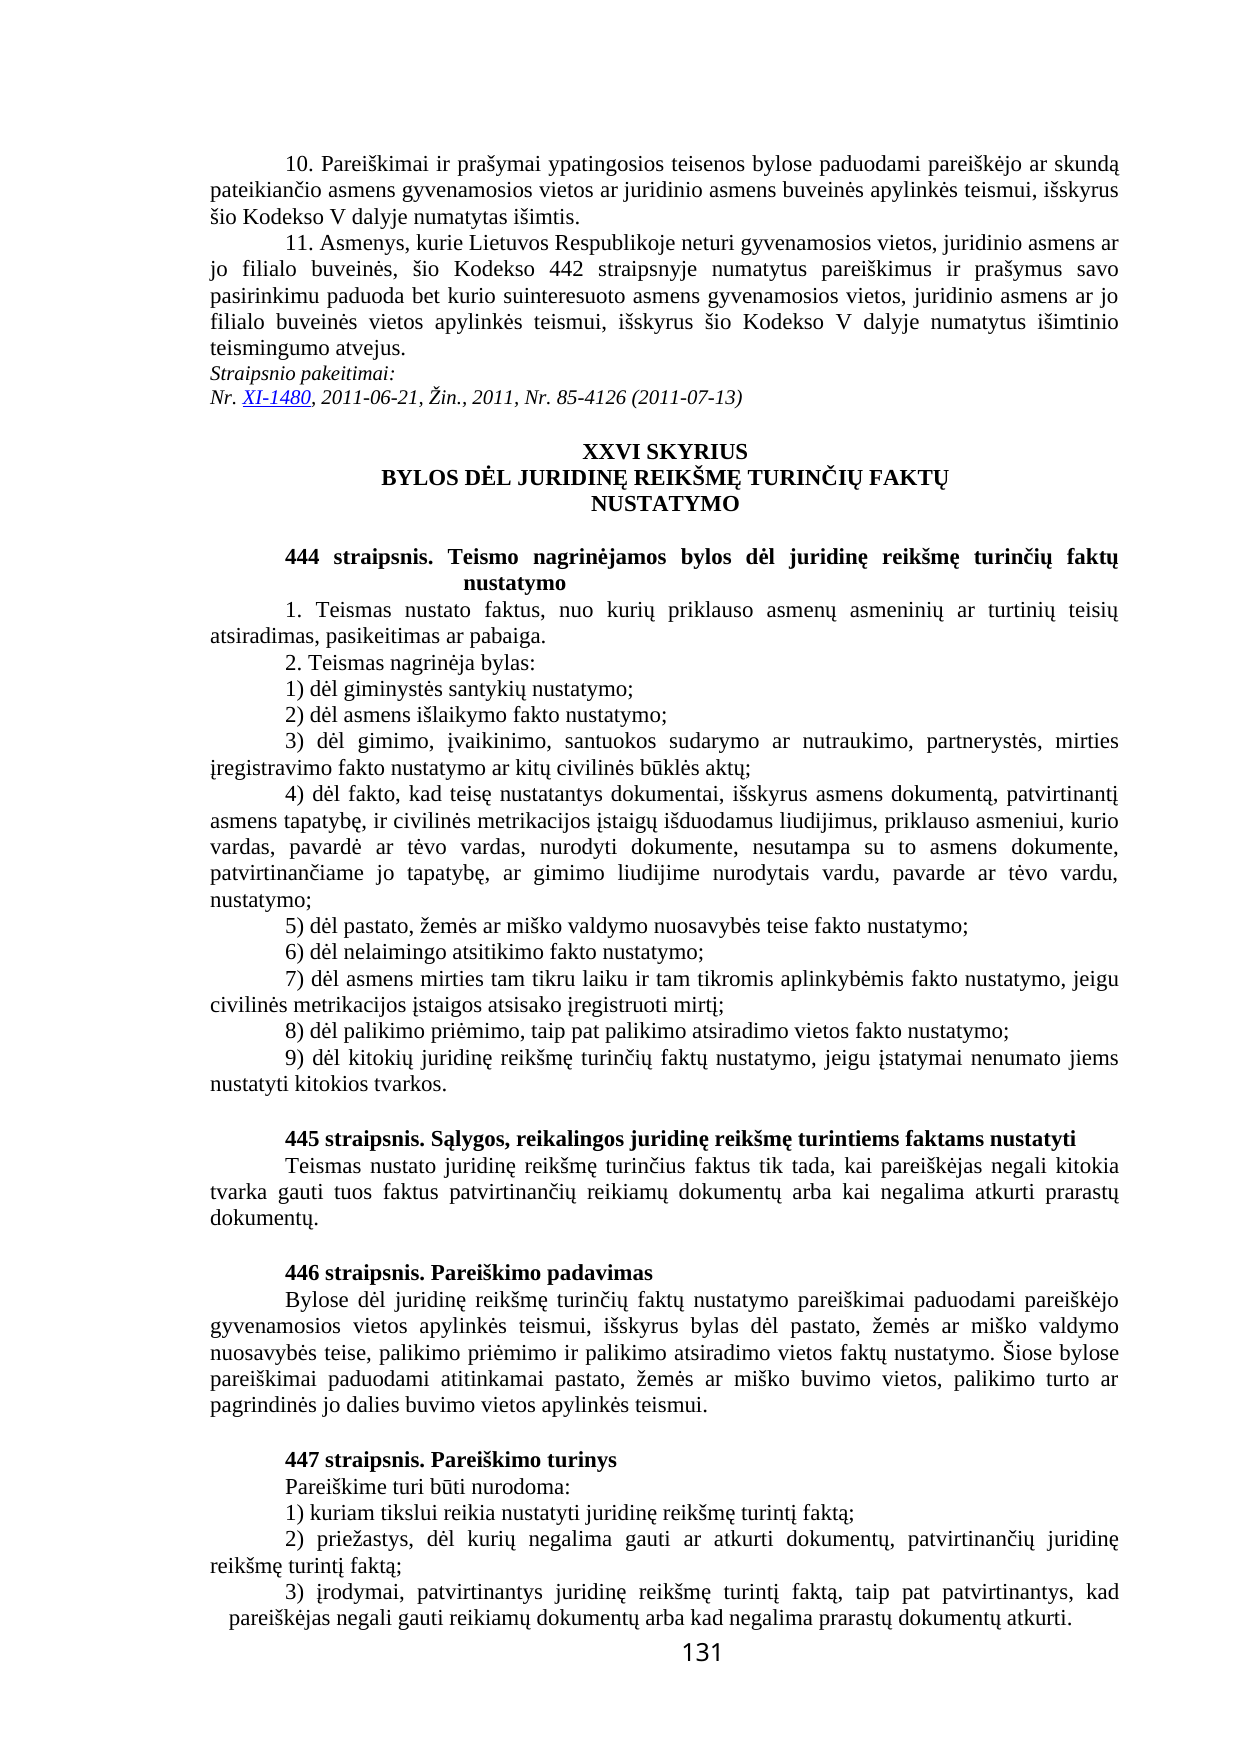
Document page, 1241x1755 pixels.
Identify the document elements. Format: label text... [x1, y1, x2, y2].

text 446 straipsnis. Pareiškimo padavimas [210, 1259, 1120, 1286]
text 3) įrodymai, patvirtinantys juridinę reikšmę turintį faktą, taip pat patvirtinantys, kad pareiškėjas negali gauti reikiamų dokumentų arba kad negalima prarastų dokumentų atkurti. [229, 1578, 1120, 1631]
text 9) dėl kitokių juridinę reikšmę turinčių faktų nustatymo, jeigu įstatymai nenumato jiems nustatyti kitokios tvarkos. [210, 1044, 1120, 1097]
text 2) priežastys, dėl kurių negalima gauti ar atkurti dokumentų, patvirtinančių juridinę reikšmę turintį faktą; [210, 1525, 1120, 1578]
text nustatymO [210, 490, 1120, 517]
text 2) dėl asmens išlaikymo fakto nustatymo; [210, 701, 1120, 728]
text Pareiškime turi būti nurodoma: [210, 1473, 1120, 1499]
text 444 straipsnis. Teismo nagrinėjamos bylos dėl juridinę reikšmę turinčių faktų nustatymo [285, 543, 1120, 596]
text 11. Asmenys, kurie Lietuvos Respublikoje neturi gyvenamosios vietos, juridinio asmens ar jo filialo buveinės, šio Kodekso 442 straipsnyje numatytus pareiškimus ir prašymus savo pasirinkimu paduoda bet kurio suinteresuoto asmens gyvenamosios vietos, juridinio asmens ar jo filialo buveinės vietos apylinkės teismui, išskyrus šio Kodekso V dalyje numatytus išimtinio teismingumo atvejus. [210, 229, 1120, 361]
text XXVI skyrius [210, 438, 1120, 464]
text 6) dėl nelaimingo atsitikimo fakto nustatymo; [210, 938, 1120, 965]
text Bylose dėl juridinę reikšmę turinčių faktų nustatymo pareiškimai paduodami pareiškėjo gyvenamosios vietos apylinkės teismui, išskyrus bylas dėl pastato, žemės ar miško valdymo nuosavybės teise, palikimo priėmimo ir palikimo atsiradimo vietos faktų nustatymo. Šiose bylose pareiškimai paduodami atitinkamai pastato, žemės ar miško buvimo vietos, palikimo turto ar pagrindinės jo dalies buvimo vietos apylinkės teismui. [210, 1286, 1120, 1418]
text 447 straipsnis. Pareiškimo turinys [210, 1446, 1120, 1473]
text 10. Pareiškimai ir prašymai ypatingosios teisenos bylose paduodami pareiškėjo ar skundą pateikiančio asmens gyvenamosios vietos ar juridinio asmens buveinės apylinkės teismui, išskyrus šio Kodekso V dalyje numatytas išimtis. [210, 150, 1120, 229]
text Nr. XI-1480, 2011-06-21, Žin., 2011, Nr. 85-4126 (2011-07-13) [210, 385, 1120, 409]
text 8) dėl palikimo priėmimo, taip pat palikimo atsiradimo vietos fakto nustatymo; [210, 1017, 1120, 1044]
text Teismas nustato juridinę reikšmę turinčius faktus tik tada, kai pareiškėjas negali kitokia tvarka gauti tuos faktus patvirtinančių reikiamų dokumentų arba kai negalima atkurti prarastų dokumentų. [210, 1152, 1120, 1231]
text 2. Teismas nagrinėja bylas: [210, 648, 1120, 675]
text 445 straipsnis. Sąlygos, reikalingos juridinę reikšmę turintiems faktams nustatyti [285, 1125, 1120, 1152]
text 4) dėl fakto, kad teisę nustatantys dokumentai, išskyrus asmens dokumentą, patvirtinantį asmens tapatybę, ir civilinės metrikacijos įstaigų išduodamus liudijimus, priklauso asmeniui, kurio vardas, pavardė ar tėvo vardas, nurodyti dokumente, nesutampa su to asmens dokumente, patvirtinančiame jo tapatybę, ar gimimo liudijime nurodytais vardu, pavarde ar tėvo vardu, nustatymo; [210, 780, 1120, 912]
text 1) kuriam tikslui reikia nustatyti juridinę reikšmę turintį faktą; [210, 1499, 1120, 1525]
text 5) dėl pastato, žemės ar miško valdymo nuosavybės teise fakto nustatymo; [210, 912, 1120, 938]
text 1. Teismas nustato faktus, nuo kurių priklauso asmenų asmeninių ar turtinių teisių atsiradimas, pasikeitimas ar pabaiga. [210, 596, 1120, 648]
text 3) dėl gimimo, įvaikinimo, santuokos sudarymo ar nutraukimo, partnerystės, mirties įregistravimo fakto nustatymo ar kitų civilinės būklės aktų; [210, 728, 1120, 780]
text 7) dėl asmens mirties tam tikru laiku ir tam tikromis aplinkybėmis fakto nustatymo, jeigu civilinės metrikacijos įstaigos atsisako įregistruoti mirtį; [210, 965, 1120, 1017]
text BYLOS DĖL juridinę reikšmę turinčių faktų [210, 464, 1120, 490]
text Straipsnio pakeitimai: [210, 361, 1120, 385]
text 1) dėl giminystės santykių nustatymo; [210, 675, 1120, 701]
